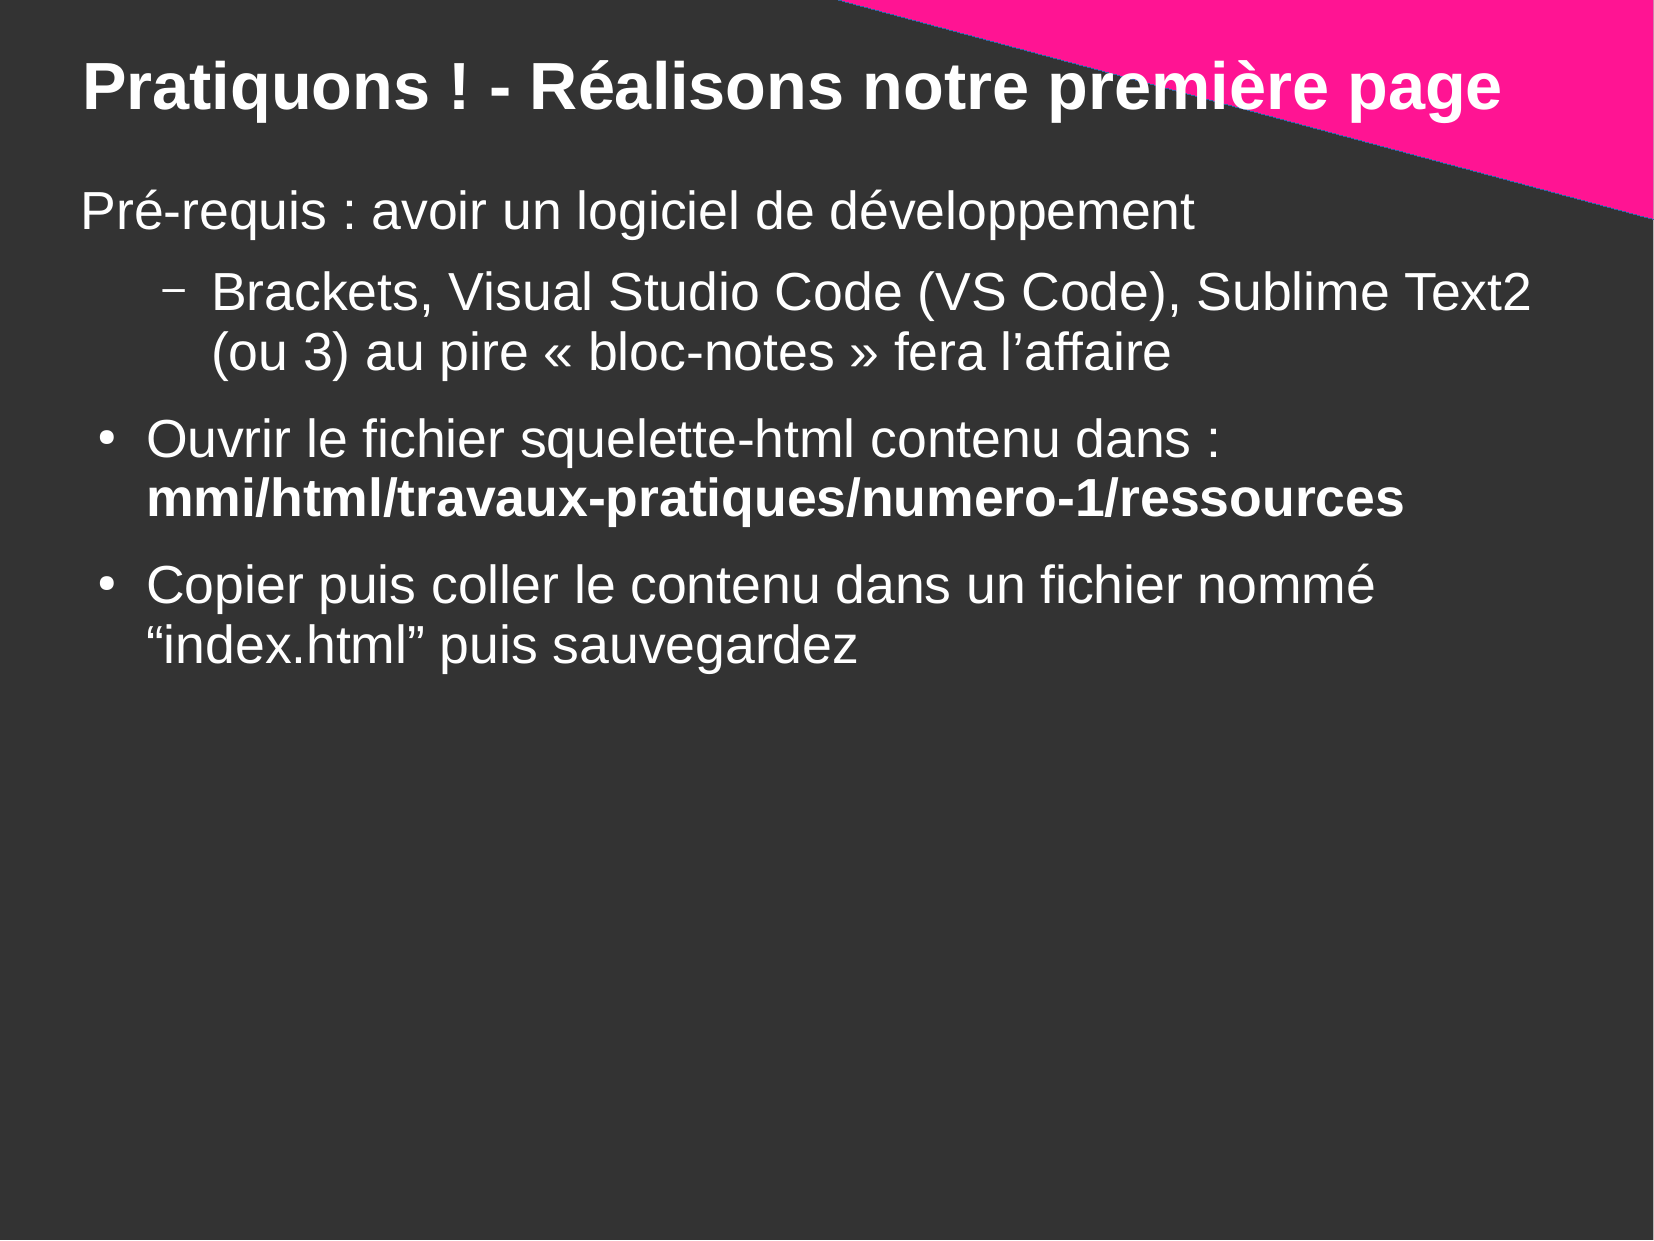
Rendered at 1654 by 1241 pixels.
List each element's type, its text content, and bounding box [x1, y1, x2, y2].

text_box [838, 0, 1654, 220]
title Pratiquons ! - Réalisons notre première page [82, 49, 1571, 152]
list Pré-requis : avoir un logiciel de développement Brackets, Visual Studio Code (VS Code), Sublime Text2 (ou 3) au pire « bloc-notes » fera l’affaire Ouvrir le fichier squelette-html contenu dans : mmi/html/travaux-pratiques/numero-1/ressources Copier puis coller le contenu dans un fichier nommé “index.html” puis sauvegardez [80, 180, 1620, 675]
